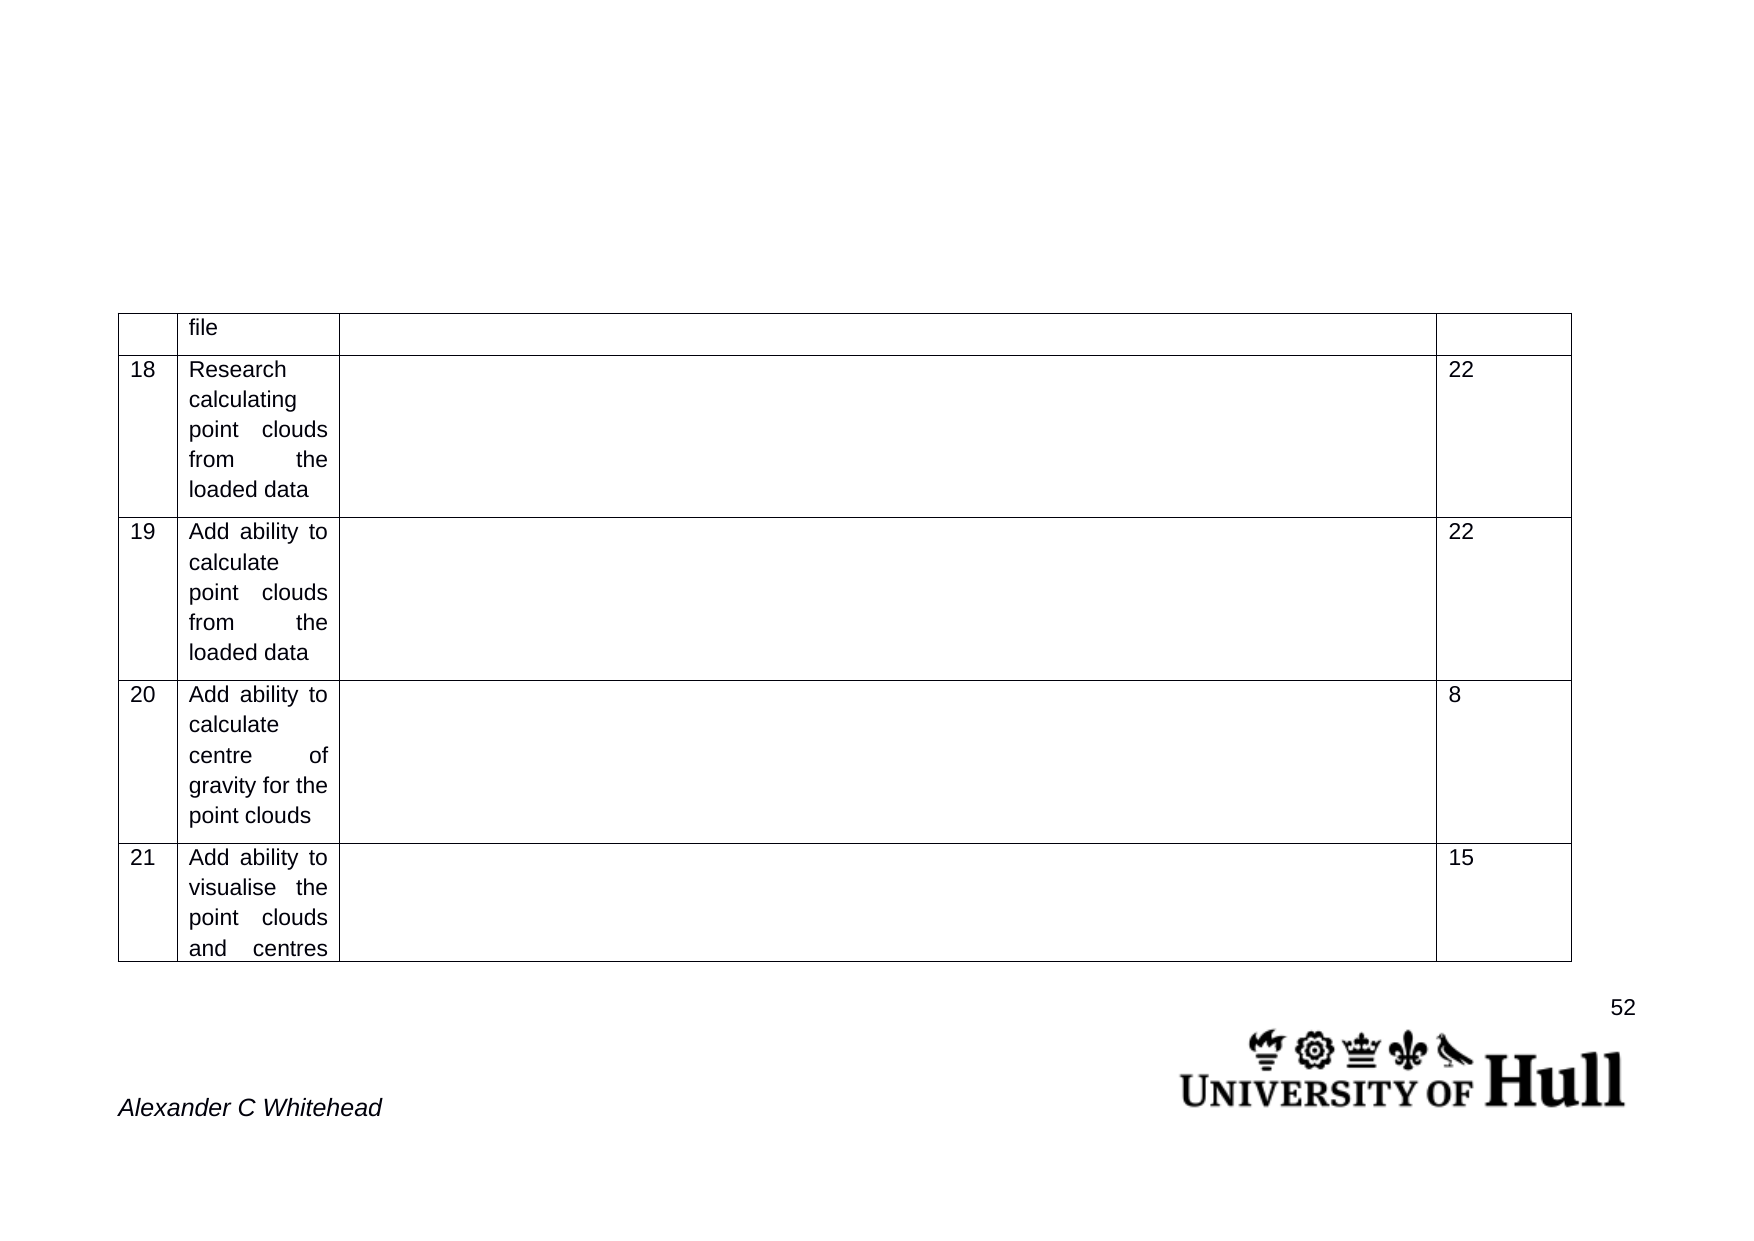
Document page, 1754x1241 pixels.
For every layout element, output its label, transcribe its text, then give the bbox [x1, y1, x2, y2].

table_cell 20 [119, 681, 177, 843]
table_cell 21 [119, 844, 177, 961]
table_cell [340, 518, 1436, 680]
table_cell file [178, 314, 339, 354]
table_cell 8 [1437, 681, 1571, 843]
table_cell 15 [1437, 844, 1571, 961]
table_cell [119, 314, 177, 354]
table_cell [340, 844, 1436, 961]
table_cell [1437, 314, 1571, 354]
table_cell [340, 681, 1436, 843]
table_cell Add ability to calculate point clouds from the loaded data [178, 518, 339, 680]
table_cell [340, 356, 1436, 517]
table_cell 22 [1437, 356, 1571, 517]
table_cell 22 [1437, 518, 1571, 680]
table_cell [340, 314, 1436, 354]
table_cell Research calculating point clouds from the loaded data [178, 356, 339, 517]
table_cell 19 [119, 518, 177, 680]
picture [1173, 1020, 1634, 1117]
table_cell 18 [119, 356, 177, 517]
table_cell Add ability to calculate centre of gravity for the point clouds [178, 681, 339, 843]
table_cell Add ability to visualise the point clouds and centres [178, 844, 339, 961]
